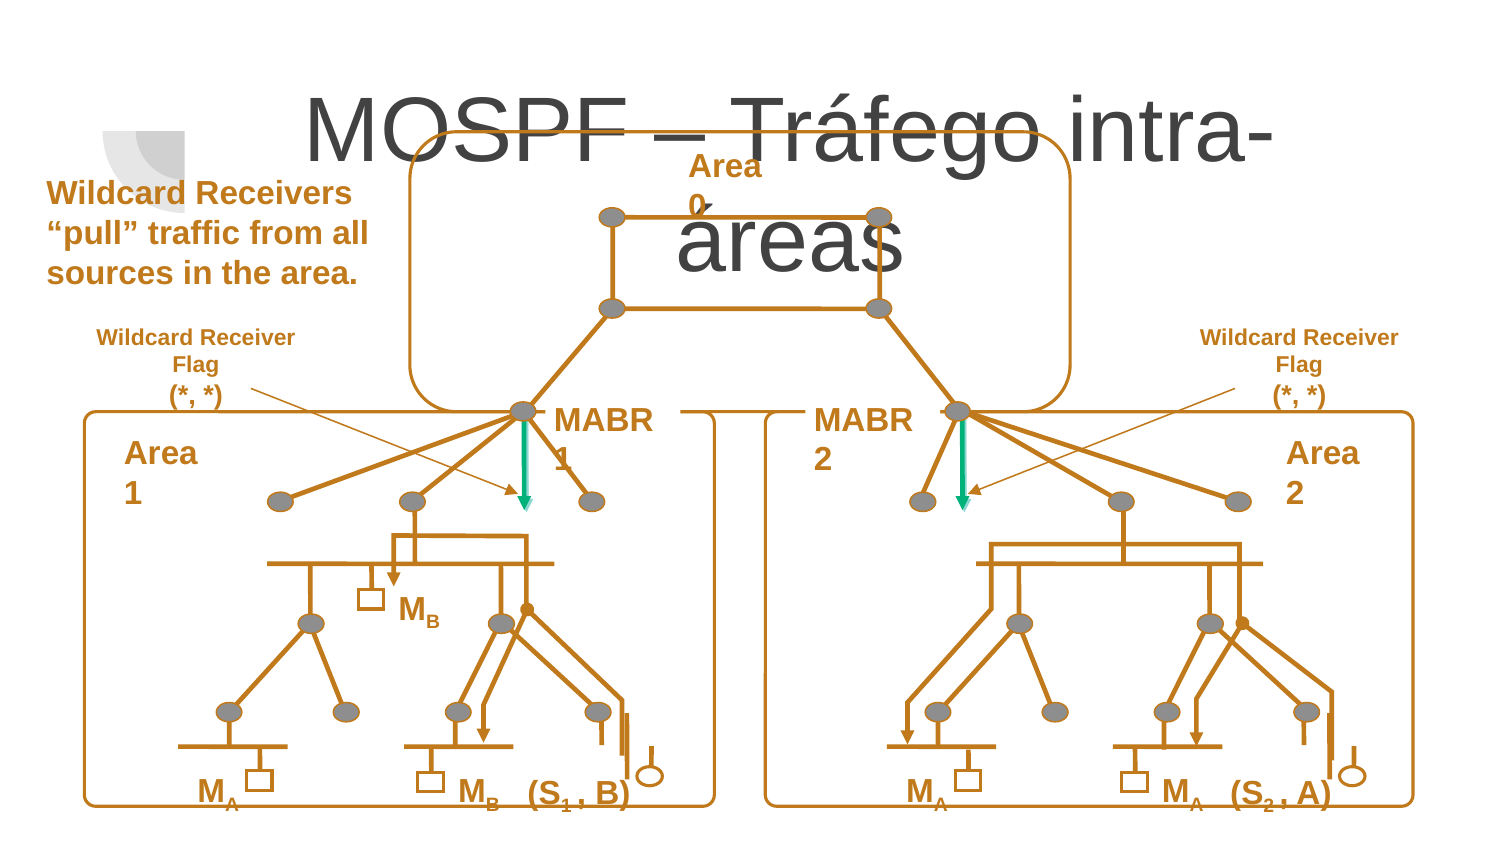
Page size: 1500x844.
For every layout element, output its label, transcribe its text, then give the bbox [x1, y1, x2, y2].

text_box [1121, 772, 1148, 792]
text_box MB [443, 762, 518, 804]
text_box [399, 492, 426, 512]
text_box [267, 492, 294, 512]
text_box [636, 766, 663, 786]
text_box [333, 702, 360, 722]
text_box [510, 401, 536, 421]
text_box [298, 614, 324, 634]
text_box [1154, 702, 1180, 722]
text_box MA [1146, 762, 1222, 804]
text_box (S1 , B) [527, 763, 634, 806]
text_box Wildcard Receiver Flag (*, *) [54, 337, 337, 395]
text_box MABR1 [545, 397, 681, 428]
text_box Wildcard Receivers “pull” traffic from all sources in the area. [33, 166, 386, 297]
text_box [579, 492, 605, 512]
text_box [909, 492, 936, 512]
text_box MA [182, 762, 257, 804]
text_box [1339, 766, 1366, 786]
text_box MABR2 [805, 397, 941, 428]
text_box [1293, 702, 1320, 722]
title MOSPF – Tráfego intra-áreas [412, 134, 1068, 263]
text_box Wildcard Receiver Flag (*, *) [1158, 337, 1441, 395]
text_box [1042, 702, 1069, 722]
text_box [216, 702, 242, 722]
title MOSPF – Tráfego intra-áreas [213, 98, 1368, 263]
text_box Area 1 [108, 424, 241, 466]
title MOSPF – Tráfego intra-áreas [616, 220, 877, 263]
text_box [599, 207, 626, 227]
text_box [955, 770, 981, 791]
text_box [925, 702, 951, 722]
text_box [445, 702, 472, 722]
text_box MA [891, 762, 966, 804]
text_box MB [383, 579, 458, 621]
text_box [599, 298, 626, 319]
text_box [866, 207, 892, 227]
text_box [246, 770, 273, 791]
text_box [1006, 614, 1033, 634]
text_box [417, 772, 444, 792]
text_box [488, 614, 515, 634]
text_box Area 0 [673, 136, 805, 178]
text_box (S2 , A) [1230, 763, 1337, 806]
text_box [358, 589, 384, 610]
text_box [945, 401, 971, 421]
text_box [1225, 492, 1252, 512]
text_box [1197, 614, 1224, 634]
text_box [866, 298, 892, 319]
text_box [1108, 492, 1135, 512]
text_box [585, 702, 611, 722]
text_box Area 2 [1270, 424, 1403, 466]
